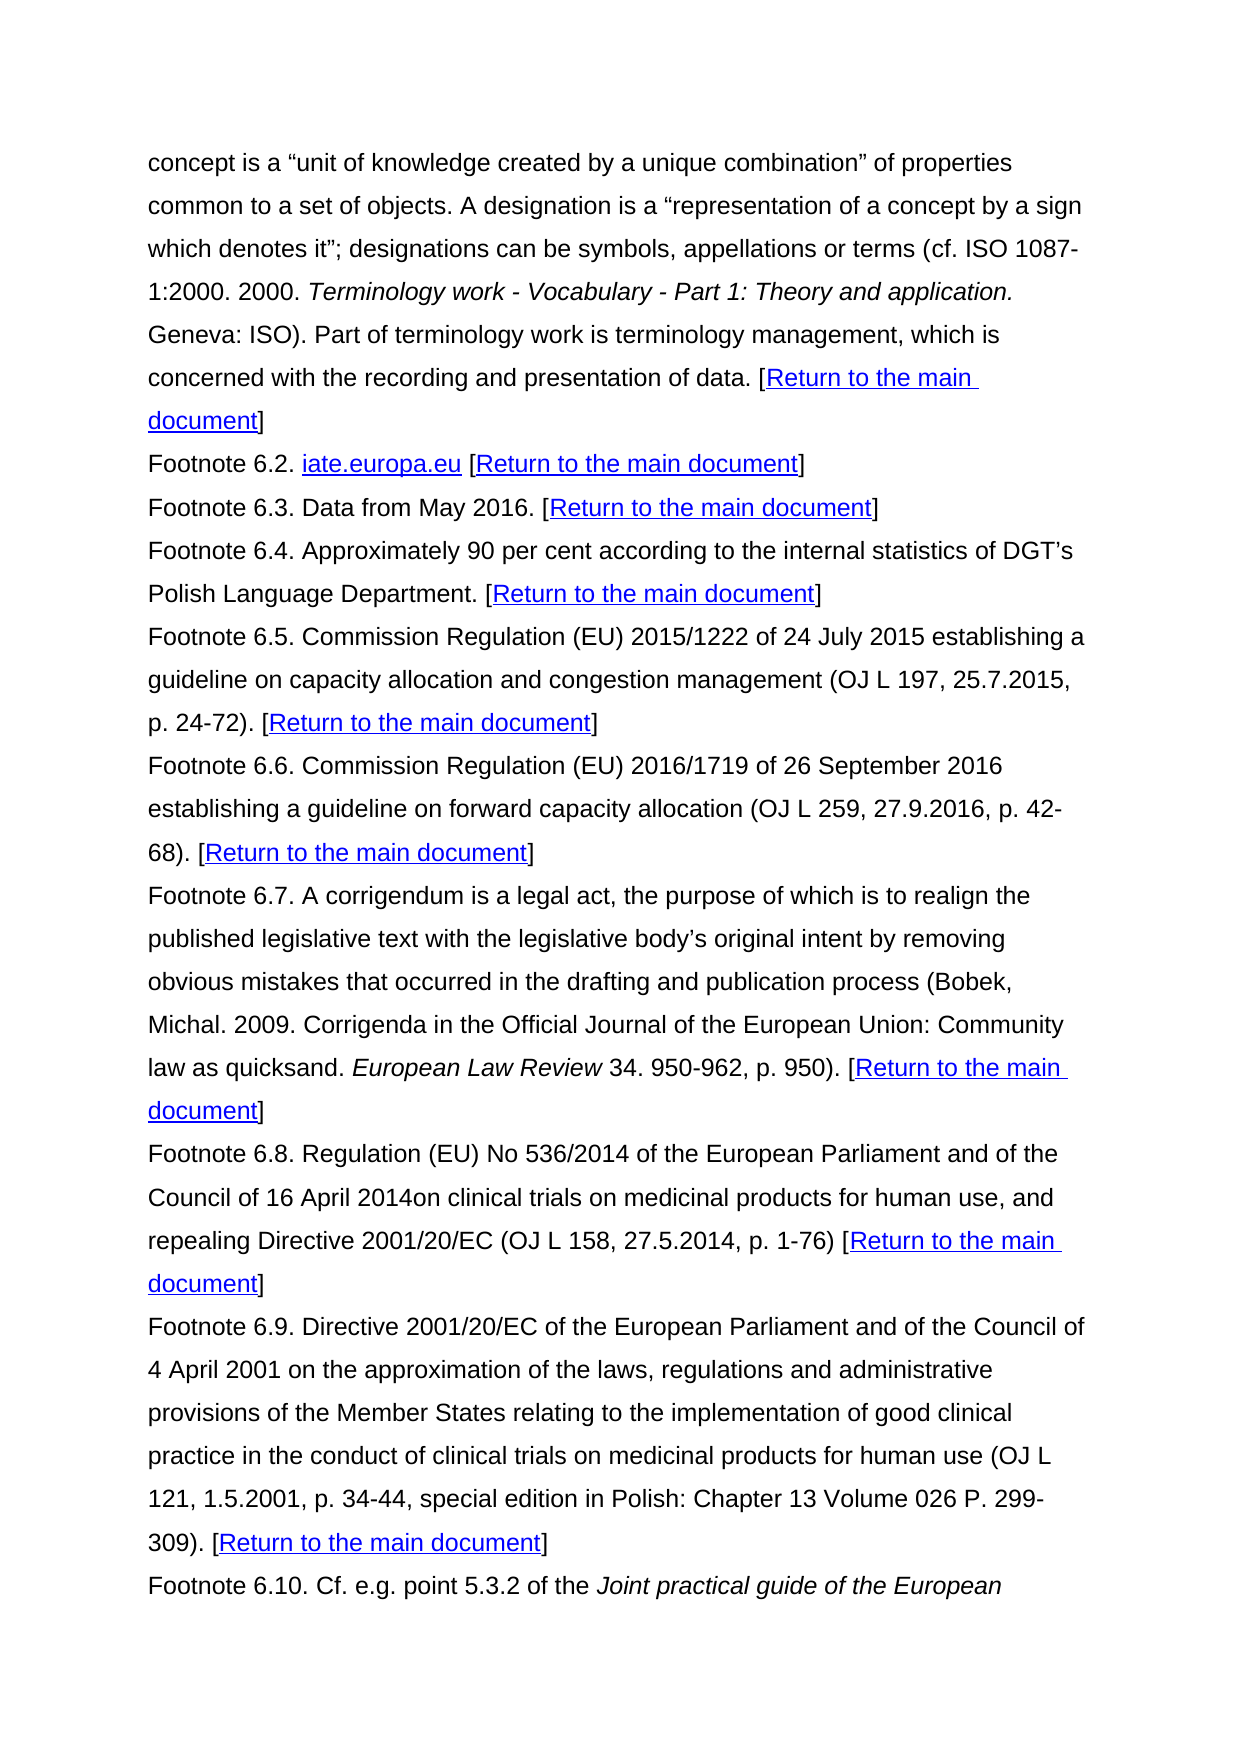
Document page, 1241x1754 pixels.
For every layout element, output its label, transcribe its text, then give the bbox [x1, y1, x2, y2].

text concept is a “unit of knowledge created by a unique combination” of properties common to a set of objects. A designation is a “representation of a concept by a sign which denotes it”; designations can be symbols, appellations or terms (cf. ISO 1087-1:2000. 2000. Terminology work - Vocabulary - Part 1: Theory and application. Geneva: ISO). Part of terminology work is terminology management, which is concerned with the recording and presentation of data. [Return to the main document] [148, 148, 1093, 435]
text Footnote 6.2. iate.europa.eu [Return to the main document] [148, 449, 1093, 478]
text Footnote 6.6. Commission Regulation (EU) 2016/1719 of 26 September 2016 establishing a guideline on forward capacity allocation (OJ L 259, 27.9.2016, p. 42-68). [Return to the main document] [148, 751, 1093, 866]
text Footnote 6.10. Cf. e.g. point 5.3.2 of the Joint practical guide of the European [148, 1571, 1093, 1599]
text Footnote 6.3. Data from May 2016. [Return to the main document] [148, 493, 1093, 521]
text Footnote 6.4. Approximately 90 per cent according to the internal statistics of DGT’s Polish Language Department. [Return to the main document] [148, 536, 1093, 608]
text Footnote 6.9. Directive 2001/20/EC of the European Parliament and of the Council of 4 April 2001 on the approximation of the laws, regulations and administrative provisions of the Member States relating to the implementation of good clinical practice in the conduct of clinical trials on medicinal products for human use (OJ L 121, 1.5.2001, p. 34-44, special edition in Polish: Chapter 13 Volume 026 P. 299-309). [Return to the main document] [148, 1312, 1093, 1556]
text Footnote 6.8. Regulation (EU) No 536/2014 of the European Parliament and of the Council of 16 April 2014on clinical trials on medicinal products for human use, and repealing Directive 2001/20/EC (OJ L 158, 27.5.2014, p. 1-76) [Return to the main document] [148, 1139, 1093, 1298]
text Footnote 6.7. A corrigendum is a legal act, the purpose of which is to realign the published legislative text with the legislative body’s original intent by removing obvious mistakes that occurred in the drafting and publication process (Bobek, Michal. 2009. Corrigenda in the Official Journal of the European Union: Community law as quicksand. European Law Review 34. 950-962, p. 950). [Return to the main document] [148, 881, 1093, 1125]
text Footnote 6.5. Commission Regulation (EU) 2015/1222 of 24 July 2015 establishing a guideline on capacity allocation and congestion management (OJ L 197, 25.7.2015, p. 24-72). [Return to the main document] [148, 622, 1093, 737]
